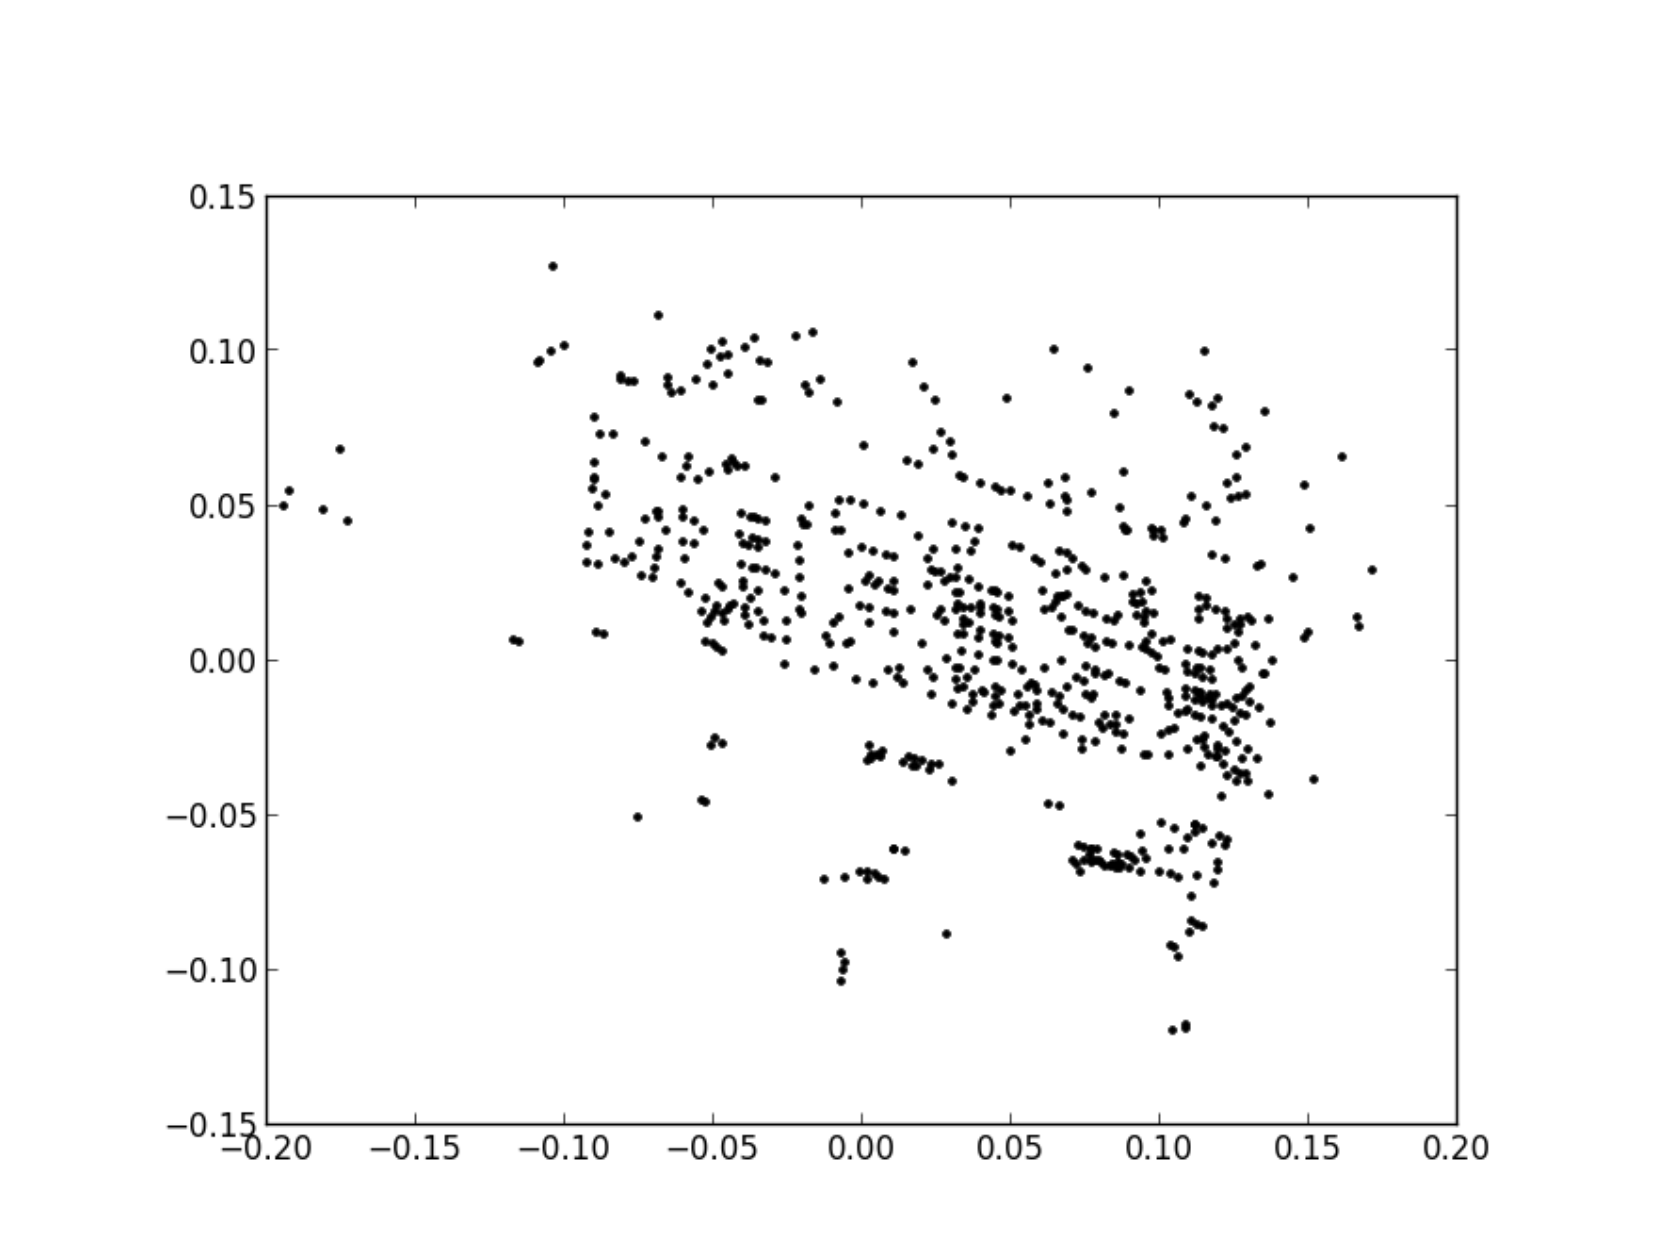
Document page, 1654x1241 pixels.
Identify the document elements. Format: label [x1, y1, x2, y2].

picture [76, 81, 1611, 1241]
